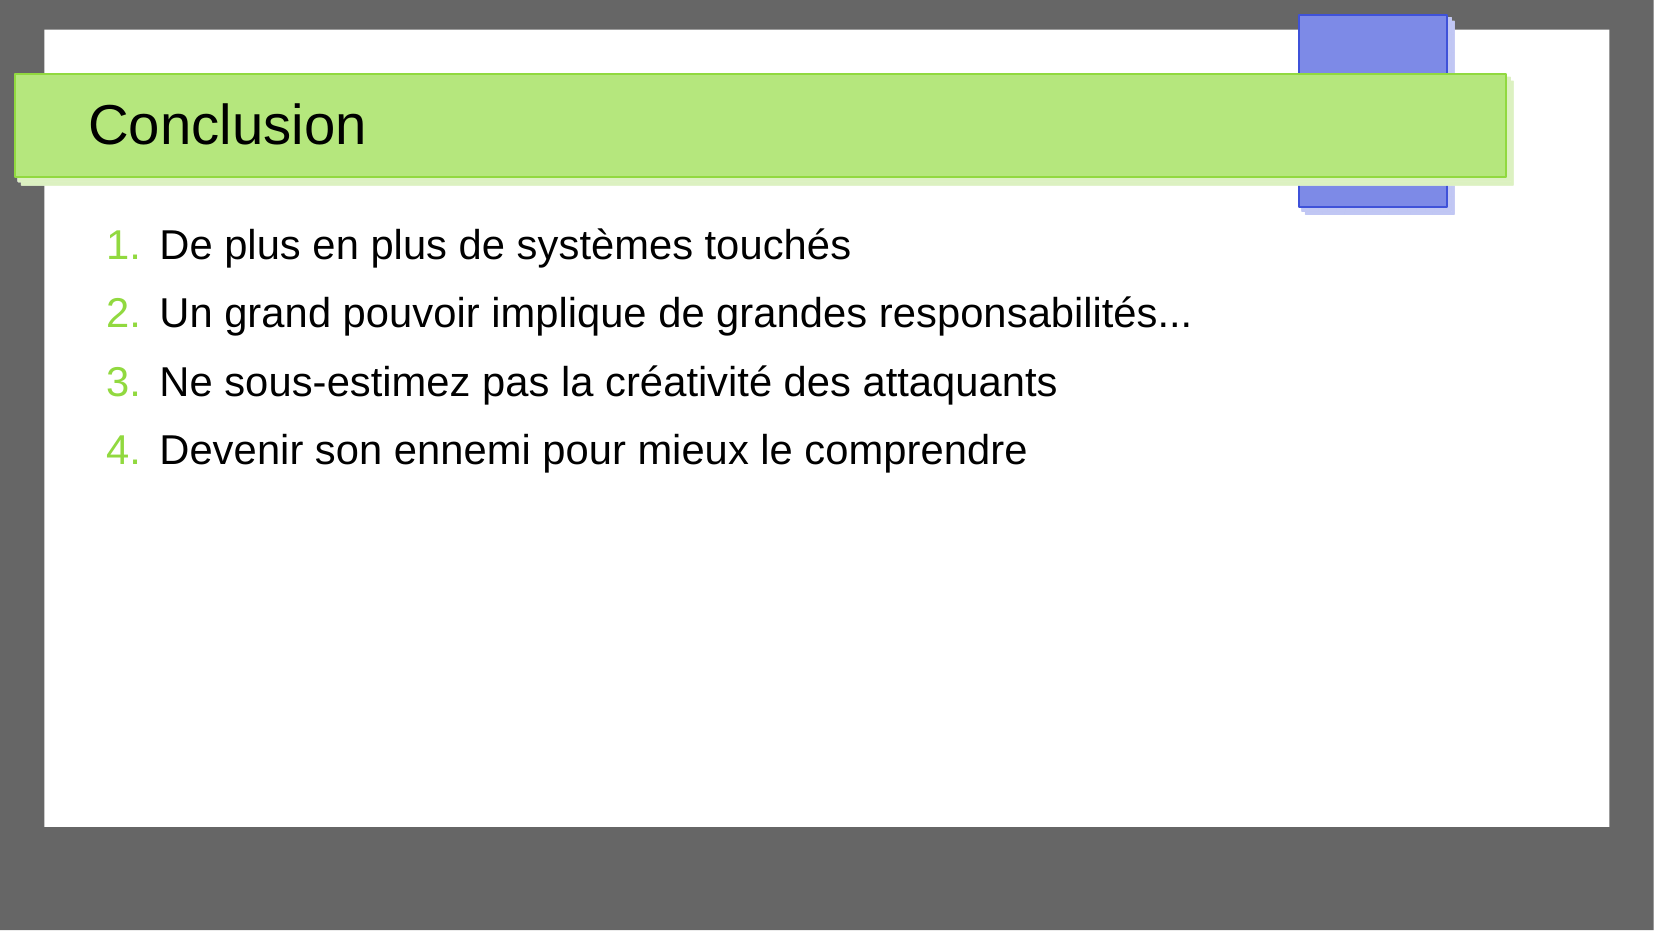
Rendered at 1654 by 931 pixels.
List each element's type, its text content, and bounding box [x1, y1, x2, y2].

title Conclusion [88, 73, 1506, 178]
list De plus en plus de systèmes touchés Un grand pouvoir implique de grandes responsabilités... Ne sous-estimez pas la créativité des attaquants Devenir son ennemi pour mieux le comprendre [88, 221, 1565, 813]
